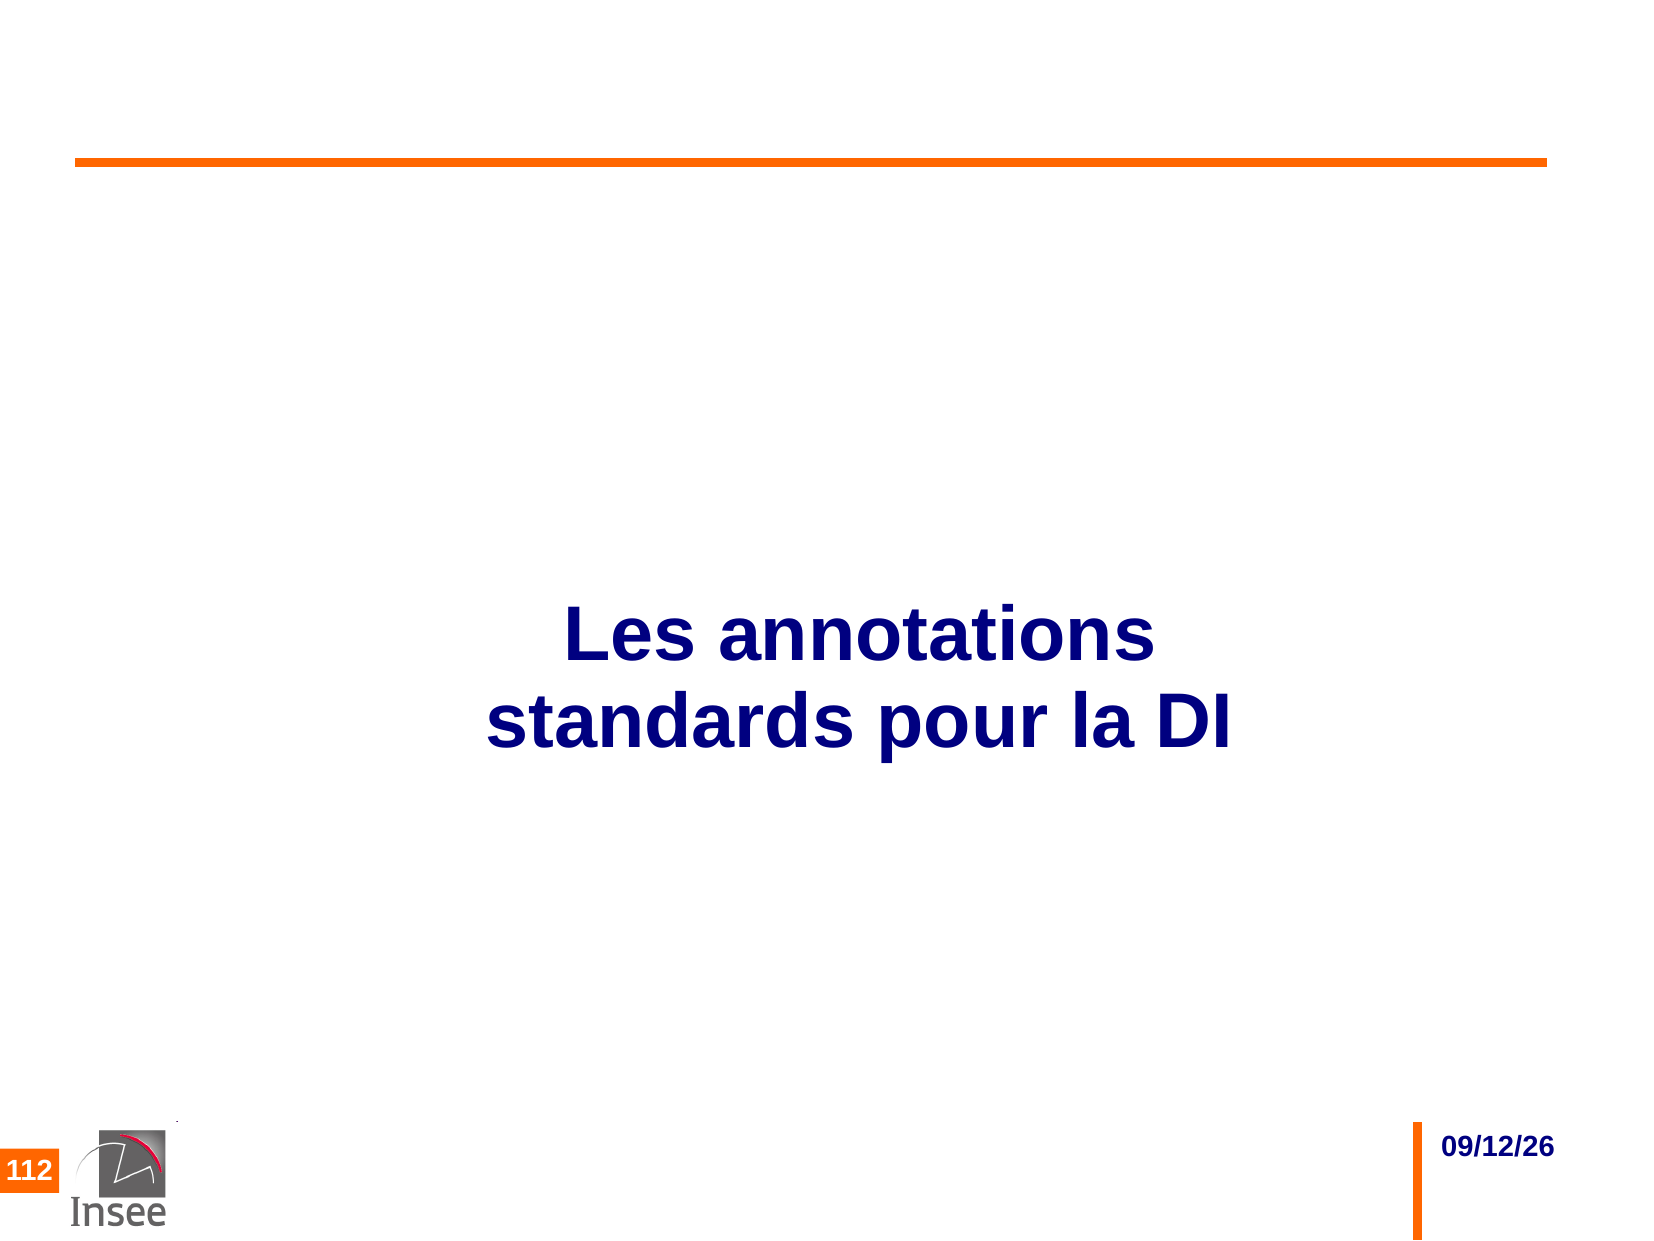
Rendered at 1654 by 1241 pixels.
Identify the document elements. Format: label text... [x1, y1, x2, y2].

picture [62, 1121, 178, 1241]
list Les annotations standards pour la DI [419, 590, 1235, 832]
